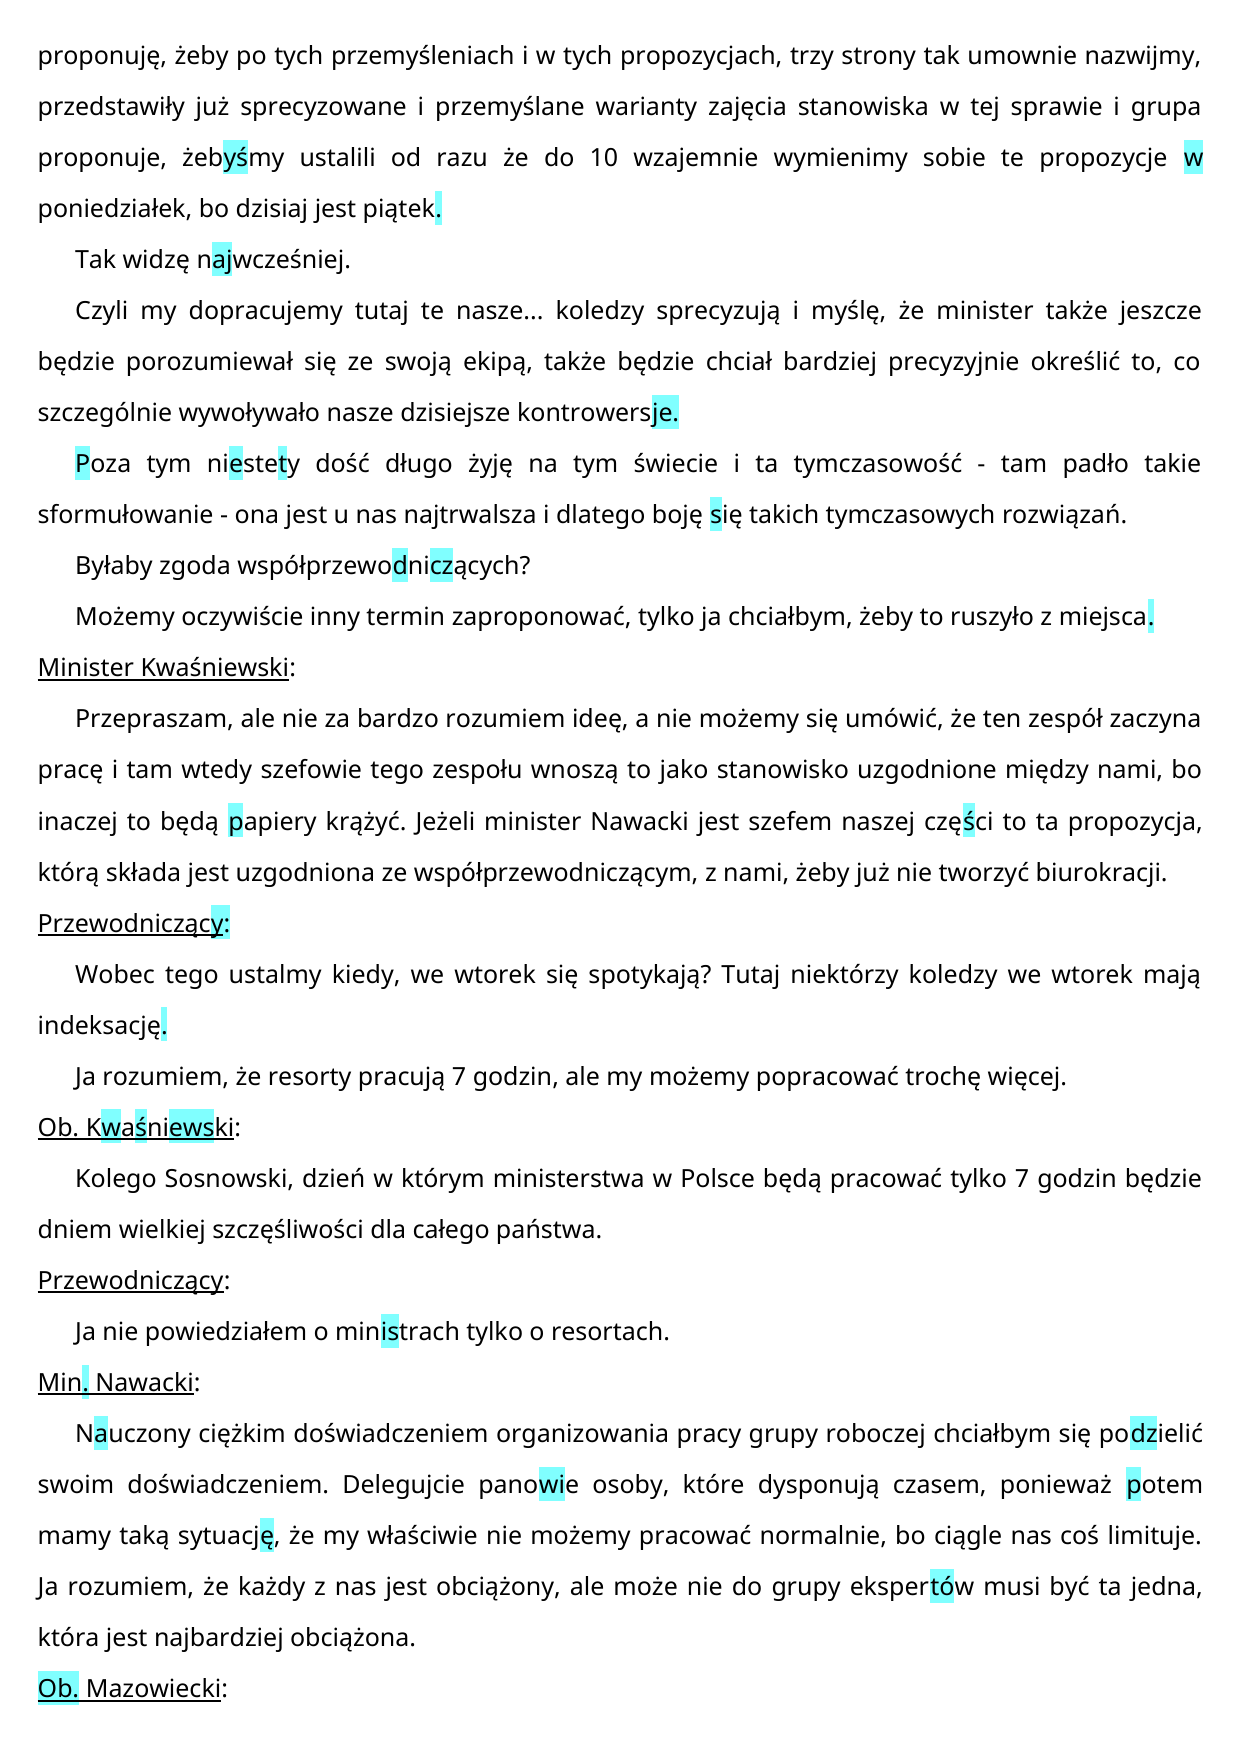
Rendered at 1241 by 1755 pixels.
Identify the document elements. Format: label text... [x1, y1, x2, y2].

text Ob. Kwaśniewski: [37, 1109, 1203, 1143]
text Min. Nawacki: [37, 1364, 1203, 1399]
text Ja rozumiem, że resorty pracują 7 godzin, ale my możemy popracować trochę więcej. [37, 1058, 1203, 1092]
text Przewodniczący: [37, 1262, 1203, 1297]
text Kolego Sosnowski, dzień w którym ministerstwa w Polsce będą pracować tylko 7 godzin będzie dniem wielkiej szczęśliwości dla całego państwa. [37, 1160, 1203, 1246]
text Byłaby zgoda współprzewodniczących? [37, 548, 1203, 582]
text Tak widzę najwcześniej. [37, 242, 1203, 276]
text Czyli my dopracujemy tutaj te nasze... koledzy sprecyzują i myślę, że minister także jeszcze będzie porozumiewał się ze swoją ekipą, także będzie chciał bardziej precyzyjnie określić to, co szczególnie wywoływało nasze dzisiejsze kontrowersje. [37, 293, 1203, 429]
text Przewodniczący: [37, 905, 1203, 939]
text Wobec tego ustalmy kiedy, we wtorek się spotykają? Tutaj niektórzy koledzy we wtorek mają indeksację. [37, 956, 1203, 1041]
text Możemy oczywiście inny termin zaproponować, tylko ja chciałbym, żeby to ruszyło z miejsca. [37, 599, 1203, 633]
text Przepraszam, ale nie za bardzo rozumiem ideę, a nie możemy się umówić, że ten zespół zaczyna pracę i tam wtedy szefowie tego zespołu wnoszą to jako stanowisko uzgodnione między nami, bo inaczej to będą papiery krążyć. Jeżeli minister Nawacki jest szefem naszej części to ta propozycja, którą składa jest uzgodniona ze współprzewodniczącym, z nami, żeby już nie tworzyć biurokracji. [37, 701, 1203, 888]
text Ja nie powiedziałem o ministrach tylko o resortach. [37, 1313, 1203, 1348]
text proponuję, żeby po tych przemyśleniach i w tych propozycjach, trzy strony tak umownie nazwijmy, przedstawiły już sprecyzowane i przemyślane warianty zajęcia stanowiska w tej sprawie i grupa proponuje, żebyśmy ustalili od razu że do 10 wzajemnie wymienimy sobie te propozycje w poniedziałek, bo dzisiaj jest piątek. [37, 37, 1203, 225]
text Ob. Mazowiecki: [37, 1671, 1203, 1705]
text Minister Kwaśniewski: [37, 650, 1203, 684]
text Nauczony ciężkim doświadczeniem organizowania pracy grupy roboczej chciałbym się podzielić swoim doświadczeniem. Delegujcie panowie osoby, które dysponują czasem, ponieważ potem mamy taką sytuację, że my właściwie nie możemy pracować normalnie, bo ciągle nas coś limituje. Ja rozumiem, że każdy z nas jest obciążony, ale może nie do grupy ekspertów musi być ta jedna, która jest najbardziej obciążona. [37, 1416, 1203, 1654]
text Poza tym niestety dość długo żyję na tym świecie i ta tymczasowość - tam padło takie sformułowanie - ona jest u nas najtrwalsza i dlatego boję się takich tymczasowych rozwiązań. [37, 446, 1203, 531]
